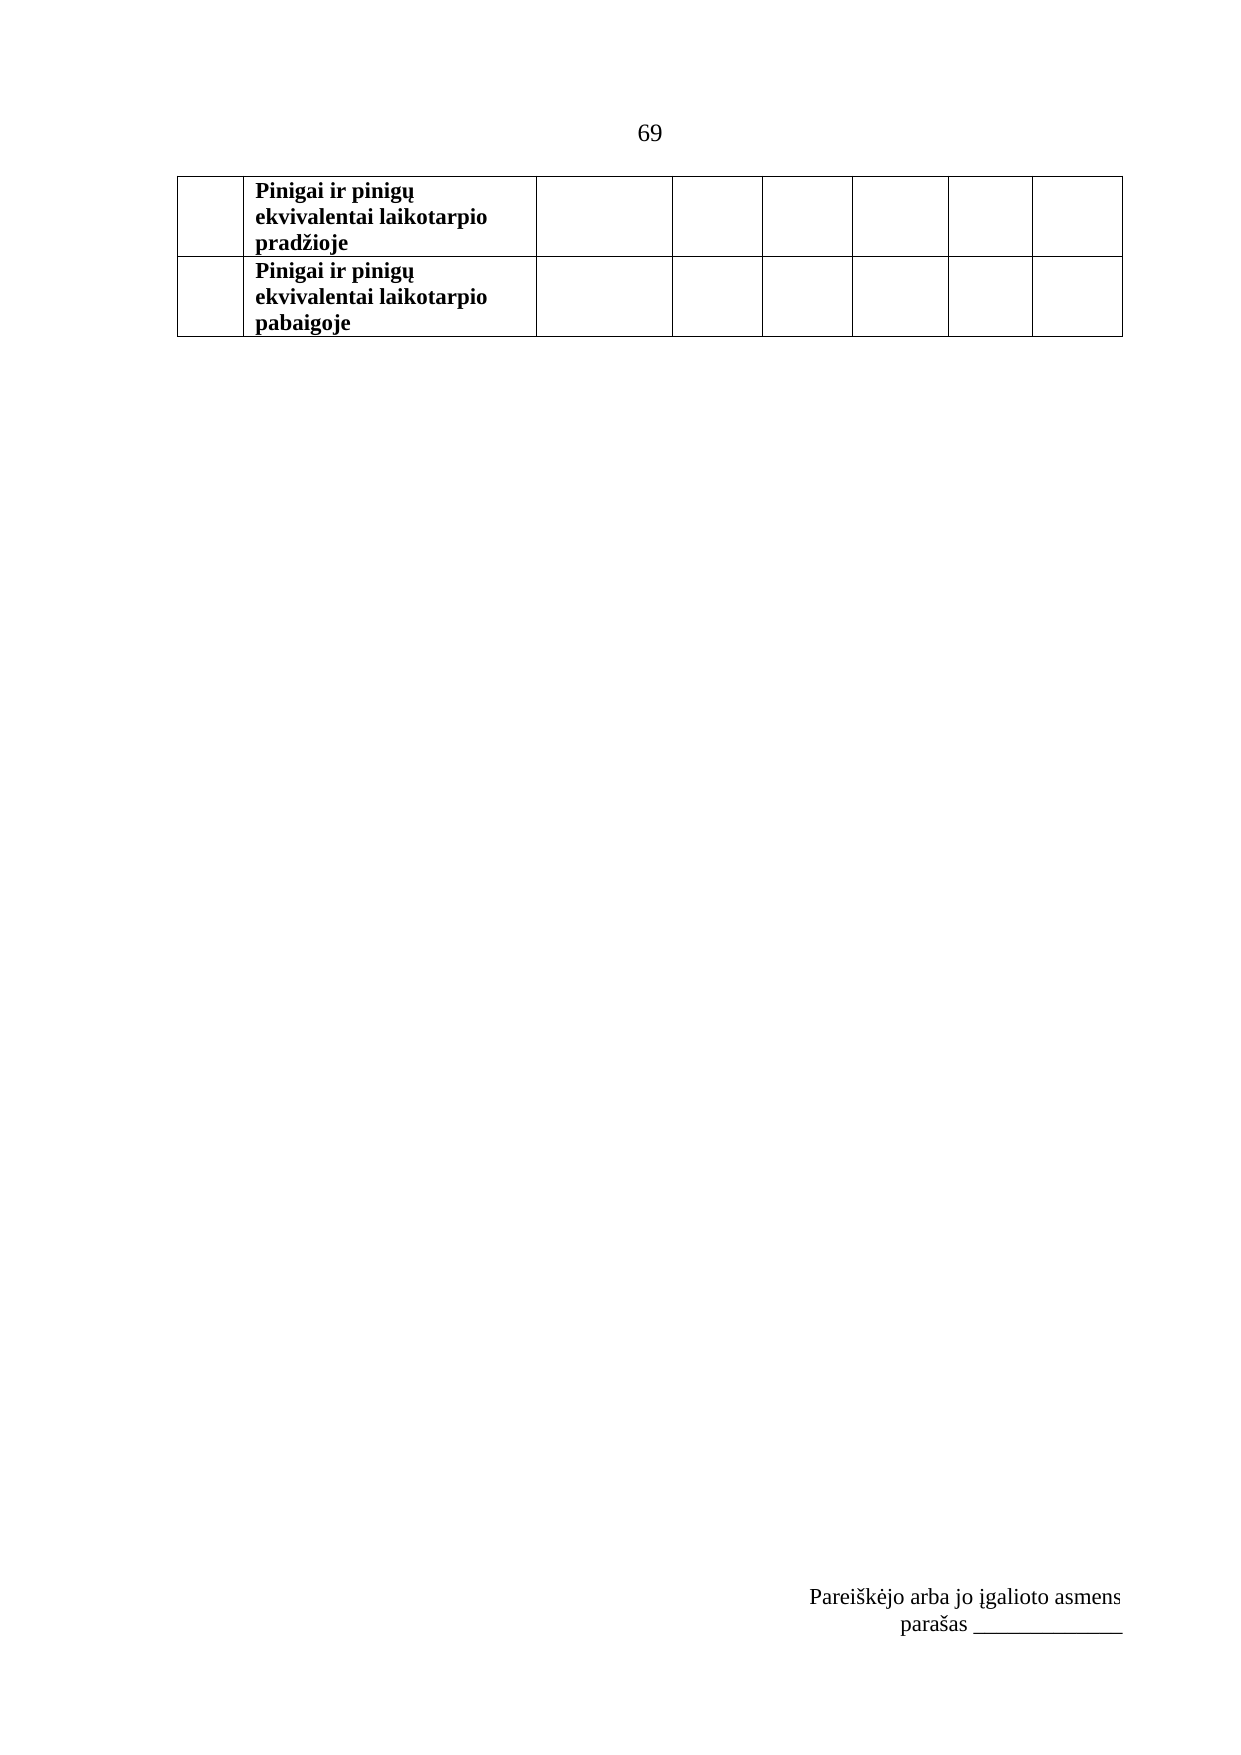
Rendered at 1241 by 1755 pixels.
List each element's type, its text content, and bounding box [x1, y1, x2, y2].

table_cell [537, 257, 672, 336]
table_cell [949, 177, 1032, 256]
table_cell [537, 177, 672, 256]
table_cell [763, 177, 852, 256]
table_cell [1033, 177, 1122, 256]
table_cell [1033, 257, 1122, 336]
table_cell [673, 257, 762, 336]
table_cell [853, 257, 948, 336]
table_cell [949, 257, 1032, 336]
table_cell [673, 177, 762, 256]
table_cell Pinigai ir pinigų ekvivalentai laikotarpio pabaigoje [244, 257, 536, 336]
table_cell [853, 177, 948, 256]
table_cell [763, 257, 852, 336]
table_cell [178, 257, 243, 336]
table_cell Pinigai ir pinigų ekvivalentai laikotarpio pradžioje [244, 177, 536, 256]
table_cell [178, 177, 243, 256]
